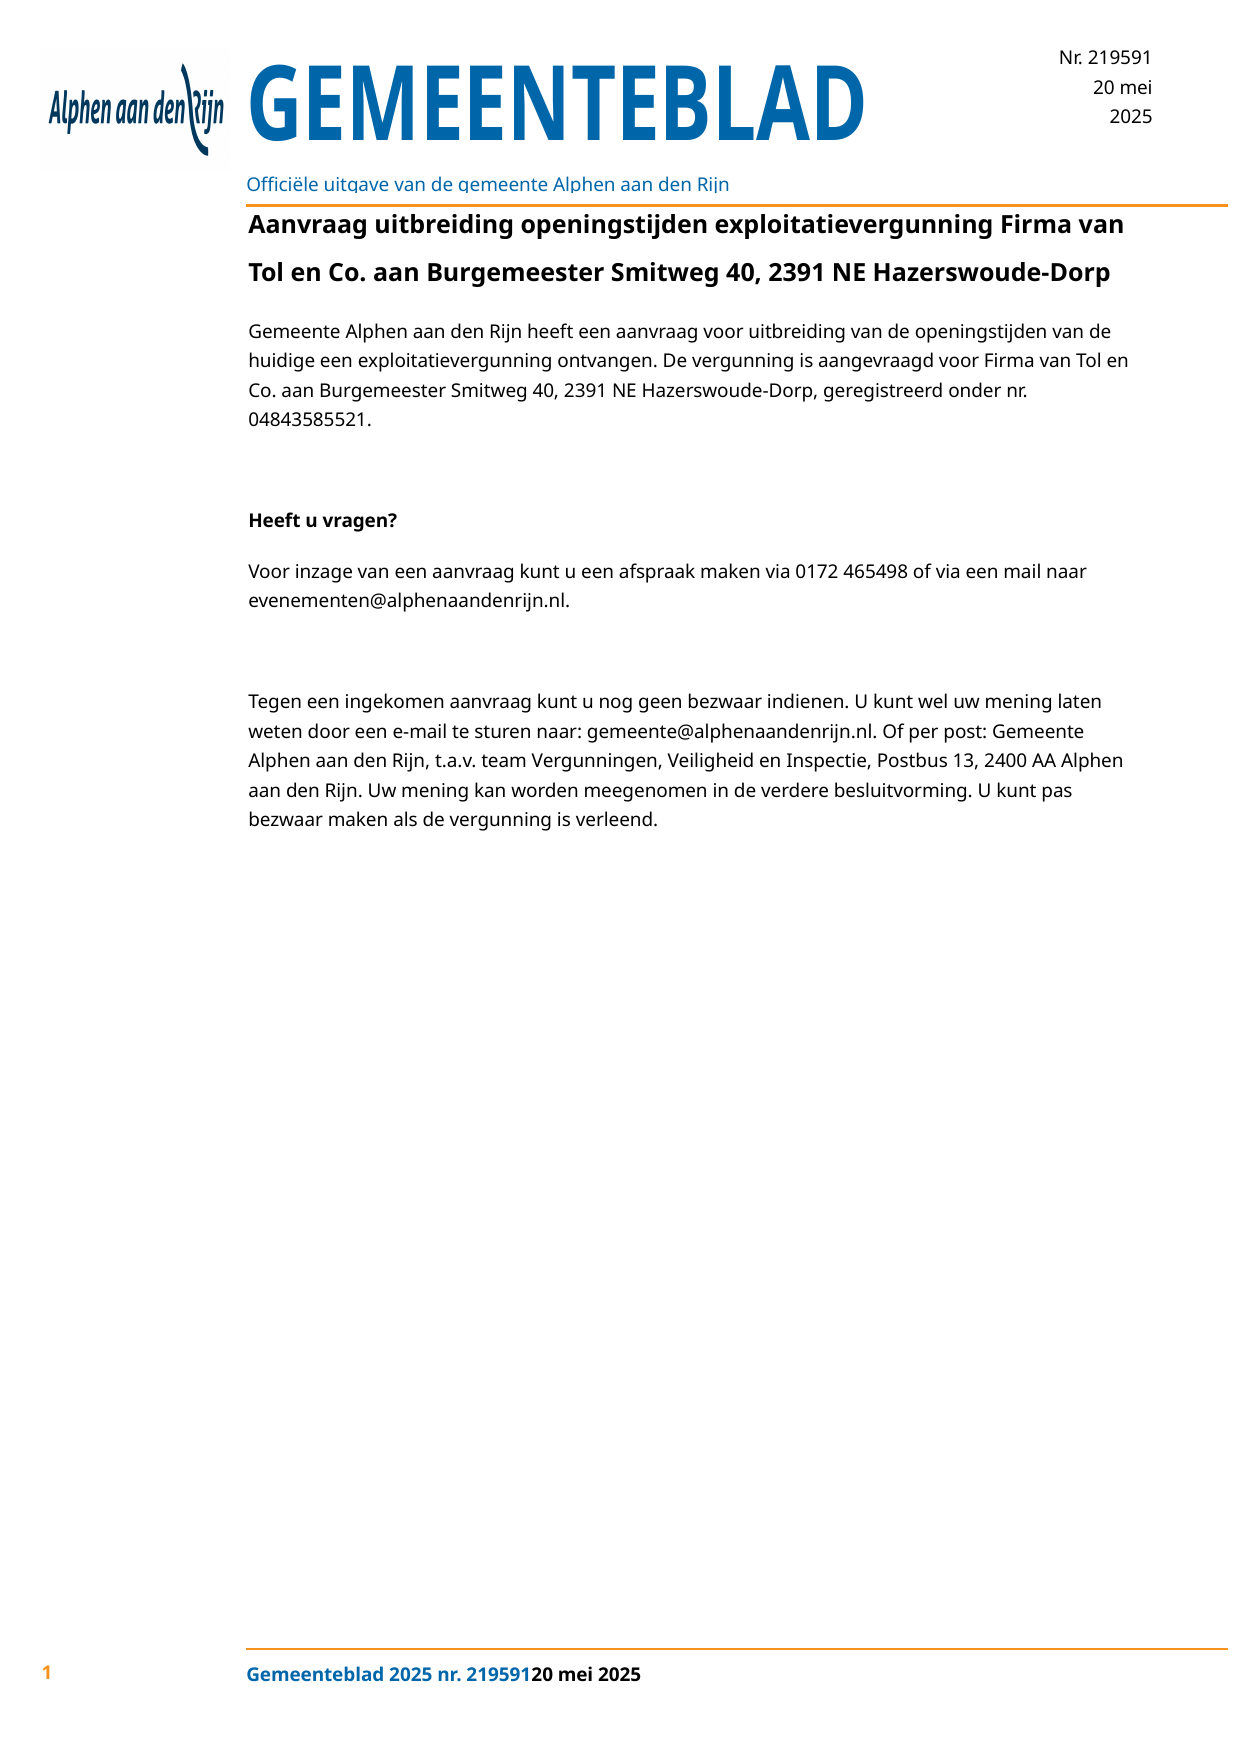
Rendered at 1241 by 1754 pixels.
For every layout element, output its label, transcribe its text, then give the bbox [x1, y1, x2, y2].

text Gemeente Alphen aan den Rijn heeft een aanvraag voor uitbreiding van de openingstijden van de huidige een exploitatievergunning ontvangen. De vergunning is aangevraagd voor Firma van Tol en Co. aan Burgemeester Smitweg 40, 2391 NE Hazerswoude-Dorp, geregistreerd onder nr. 04843585521. [248, 318, 1152, 432]
picture [41, 47, 231, 172]
text Tegen een ingekomen aanvraag kunt u nog geen bezwaar indienen. U kunt wel uw mening laten weten door een e-mail te sturen naar: gemeente@alphenaandenrijn.nl. Of per post: Gemeente Alphen aan den Rijn, t.a.v. team Vergunningen, Veiligheid en Inspectie, Postbus 13, 2400 AA Alphen aan den Rijn. Uw mening kan worden meegenomen in de verdere besluitvorming. U kunt pas bezwaar maken als de vergunning is verleend. [248, 688, 1152, 832]
text Heeft u vragen? [248, 507, 1152, 533]
text Voor inzage van een aanvraag kunt u een afspraak maken via 0172 465498 of via een mail naar evenementen@alphenaandenrijn.nl. [248, 558, 1152, 613]
text Aanvraag uitbreiding openingstijden exploitatievergunning Firma van Tol en Co. aan Burgemeester Smitweg 40, 2391 NE Hazerswoude-Dorp [248, 207, 1152, 288]
